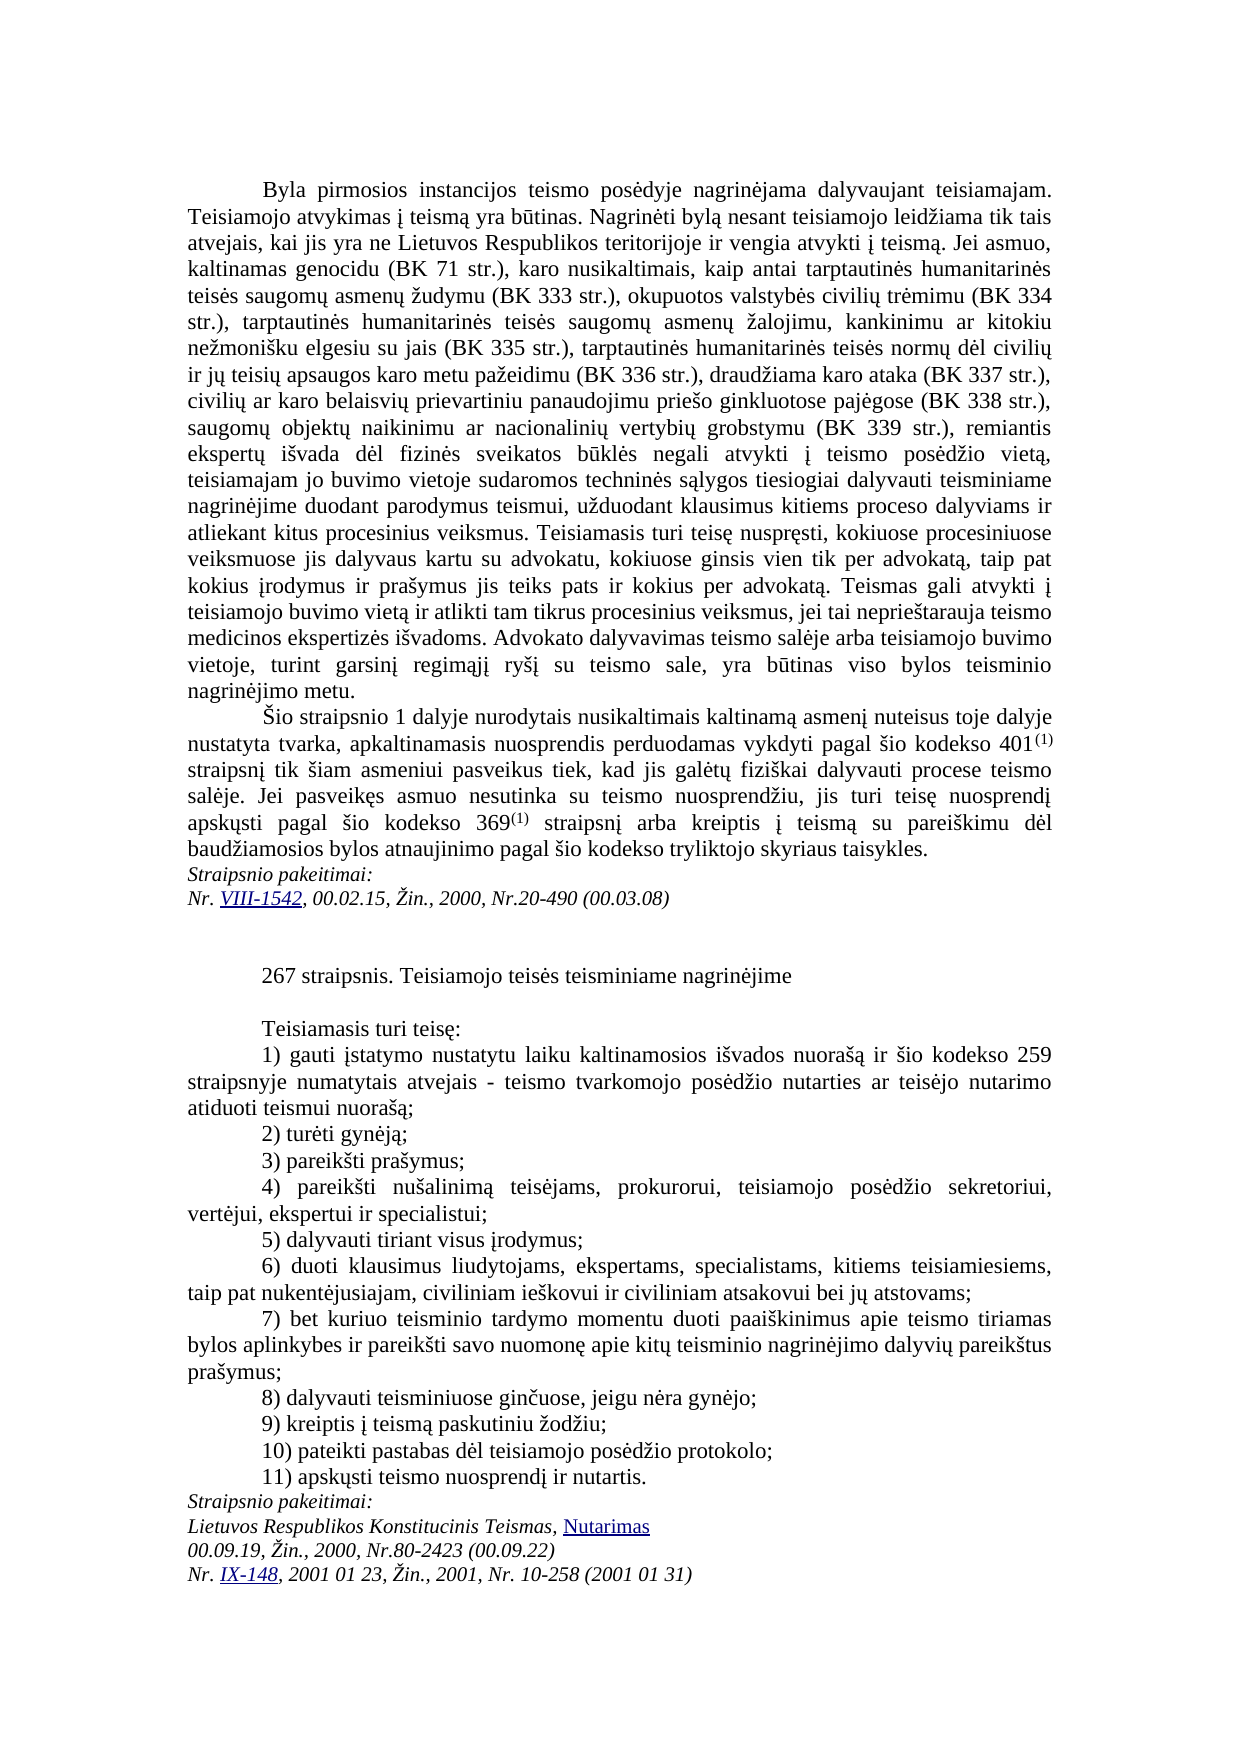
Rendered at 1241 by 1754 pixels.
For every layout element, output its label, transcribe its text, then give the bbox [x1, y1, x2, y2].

text 3) pareikšti prašymus; [187, 1147, 1053, 1173]
text Byla pirmosios instancijos teismo posėdyje nagrinėjama dalyvaujant teisiamajam. Teisiamojo atvykimas į teismą yra būtinas. Nagrinėti bylą nesant teisiamojo leidžiama tik tais atvejais, kai jis yra ne Lietuvos Respublikos teritorijoje ir vengia atvykti į teismą. Jei asmuo, kaltinamas genocidu (BK 71 str.), karo nusikaltimais, kaip antai tarptautinės humanitarinės teisės saugomų asmenų žudymu (BK 333 str.), okupuotos valstybės civilių trėmimu (BK 334 str.), tarptautinės humanitarinės teisės saugomų asmenų žalojimu, kankinimu ar kitokiu nežmonišku elgesiu su jais (BK 335 str.), tarptautinės humanitarinės teisės normų dėl civilių ir jų teisių apsaugos karo metu pažeidimu (BK 336 str.), draudžiama karo ataka (BK 337 str.), civilių ar karo belaisvių prievartiniu panaudojimu priešo ginkluotose pajėgose (BK 338 str.), saugomų objektų naikinimu ar nacionalinių vertybių grobstymu (BK 339 str.), remiantis ekspertų išvada dėl fizinės sveikatos būklės negali atvykti į teismo posėdžio vietą, teisiamajam jo buvimo vietoje sudaromos techninės sąlygos tiesiogiai dalyvauti teisminiame nagrinėjime duodant parodymus teismui, užduodant klausimus kitiems proceso dalyviams ir atliekant kitus procesinius veiksmus. Teisiamasis turi teisę nuspręsti, kokiuose procesiniuose veiksmuose jis dalyvaus kartu su advokatu, kokiuose ginsis vien tik per advokatą, taip pat kokius įrodymus ir prašymus jis teiks pats ir kokius per advokatą. Teismas gali atvykti į teisiamojo buvimo vietą ir atlikti tam tikrus procesinius veiksmus, jei tai neprieštarauja teismo medicinos ekspertizės išvadoms. Advokato dalyvavimas teismo salėje arba teisiamojo buvimo vietoje, turint garsinį regimąjį ryšį su teismo sale, yra būtinas viso bylos teisminio nagrinėjimo metu. [187, 176, 1053, 703]
text 9) kreiptis į teismą paskutiniu žodžiu; [187, 1410, 1053, 1437]
text Nr. IX-148, 2001 01 23, Žin., 2001, Nr. 10-258 (2001 01 31) [187, 1562, 1053, 1586]
text 2) turėti gynėją; [187, 1121, 1053, 1147]
text 6) duoti klausimus liudytojams, ekspertams, specialistams, kitiems teisiamiesiems, taip pat nukentėjusiajam, civiliniam ieškovui ir civiliniam atsakovui bei jų atstovams; [187, 1252, 1053, 1305]
text 00.09.19, Žin., 2000, Nr.80-2423 (00.09.22) [187, 1538, 1053, 1562]
text Straipsnio pakeitimai: [187, 862, 1053, 886]
text 7) bet kuriuo teisminio tardymo momentu duoti paaiškinimus apie teismo tiriamas bylos aplinkybes ir pareikšti savo nuomonę apie kitų teisminio nagrinėjimo dalyvių pareikštus prašymus; [187, 1305, 1053, 1384]
text Lietuvos Respublikos Konstitucinis Teismas, Nutarimas [187, 1513, 1053, 1538]
text Šio straipsnio 1 dalyje nurodytais nusikaltimais kaltinamą asmenį nuteisus toje dalyje nustatyta tvarka, apkaltinamasis nuosprendis perduodamas vykdyti pagal šio kodekso 401(1) straipsnį tik šiam asmeniui pasveikus tiek, kad jis galėtų fiziškai dalyvauti procese teismo salėje. Jei pasveikęs asmuo nesutinka su teismo nuosprendžiu, jis turi teisę nuosprendį apskųsti pagal šio kodekso 369(1) straipsnį arba kreiptis į teismą su pareiškimu dėl baudžiamosios bylos atnaujinimo pagal šio kodekso tryliktojo skyriaus taisykles. [187, 703, 1053, 862]
text 8) dalyvauti teisminiuose ginčuose, jeigu nėra gynėjo; [187, 1384, 1053, 1410]
text 1) gauti įstatymo nustatytu laiku kaltinamosios išvados nuorašą ir šio kodekso 259 straipsnyje numatytais atvejais - teismo tvarkomojo posėdžio nutarties ar teisėjo nutarimo atiduoti teismui nuorašą; [187, 1041, 1053, 1121]
text 5) dalyvauti tiriant visus įrodymus; [187, 1226, 1053, 1252]
text 11) apskųsti teismo nuosprendį ir nutartis. [187, 1463, 1053, 1489]
text 267 straipsnis. Teisiamojo teisės teisminiame nagrinėjime [187, 962, 1053, 989]
text Straipsnio pakeitimai: [187, 1489, 1053, 1513]
text Nr. VIII-1542, 00.02.15, Žin., 2000, Nr.20-490 (00.03.08) [187, 886, 1053, 910]
text 4) pareikšti nušalinimą teisėjams, prokurorui, teisiamojo posėdžio sekretoriui, vertėjui, ekspertui ir specialistui; [187, 1173, 1053, 1226]
text Teisiamasis turi teisę: [187, 1015, 1053, 1041]
text 10) pateikti pastabas dėl teisiamojo posėdžio protokolo; [187, 1437, 1053, 1463]
